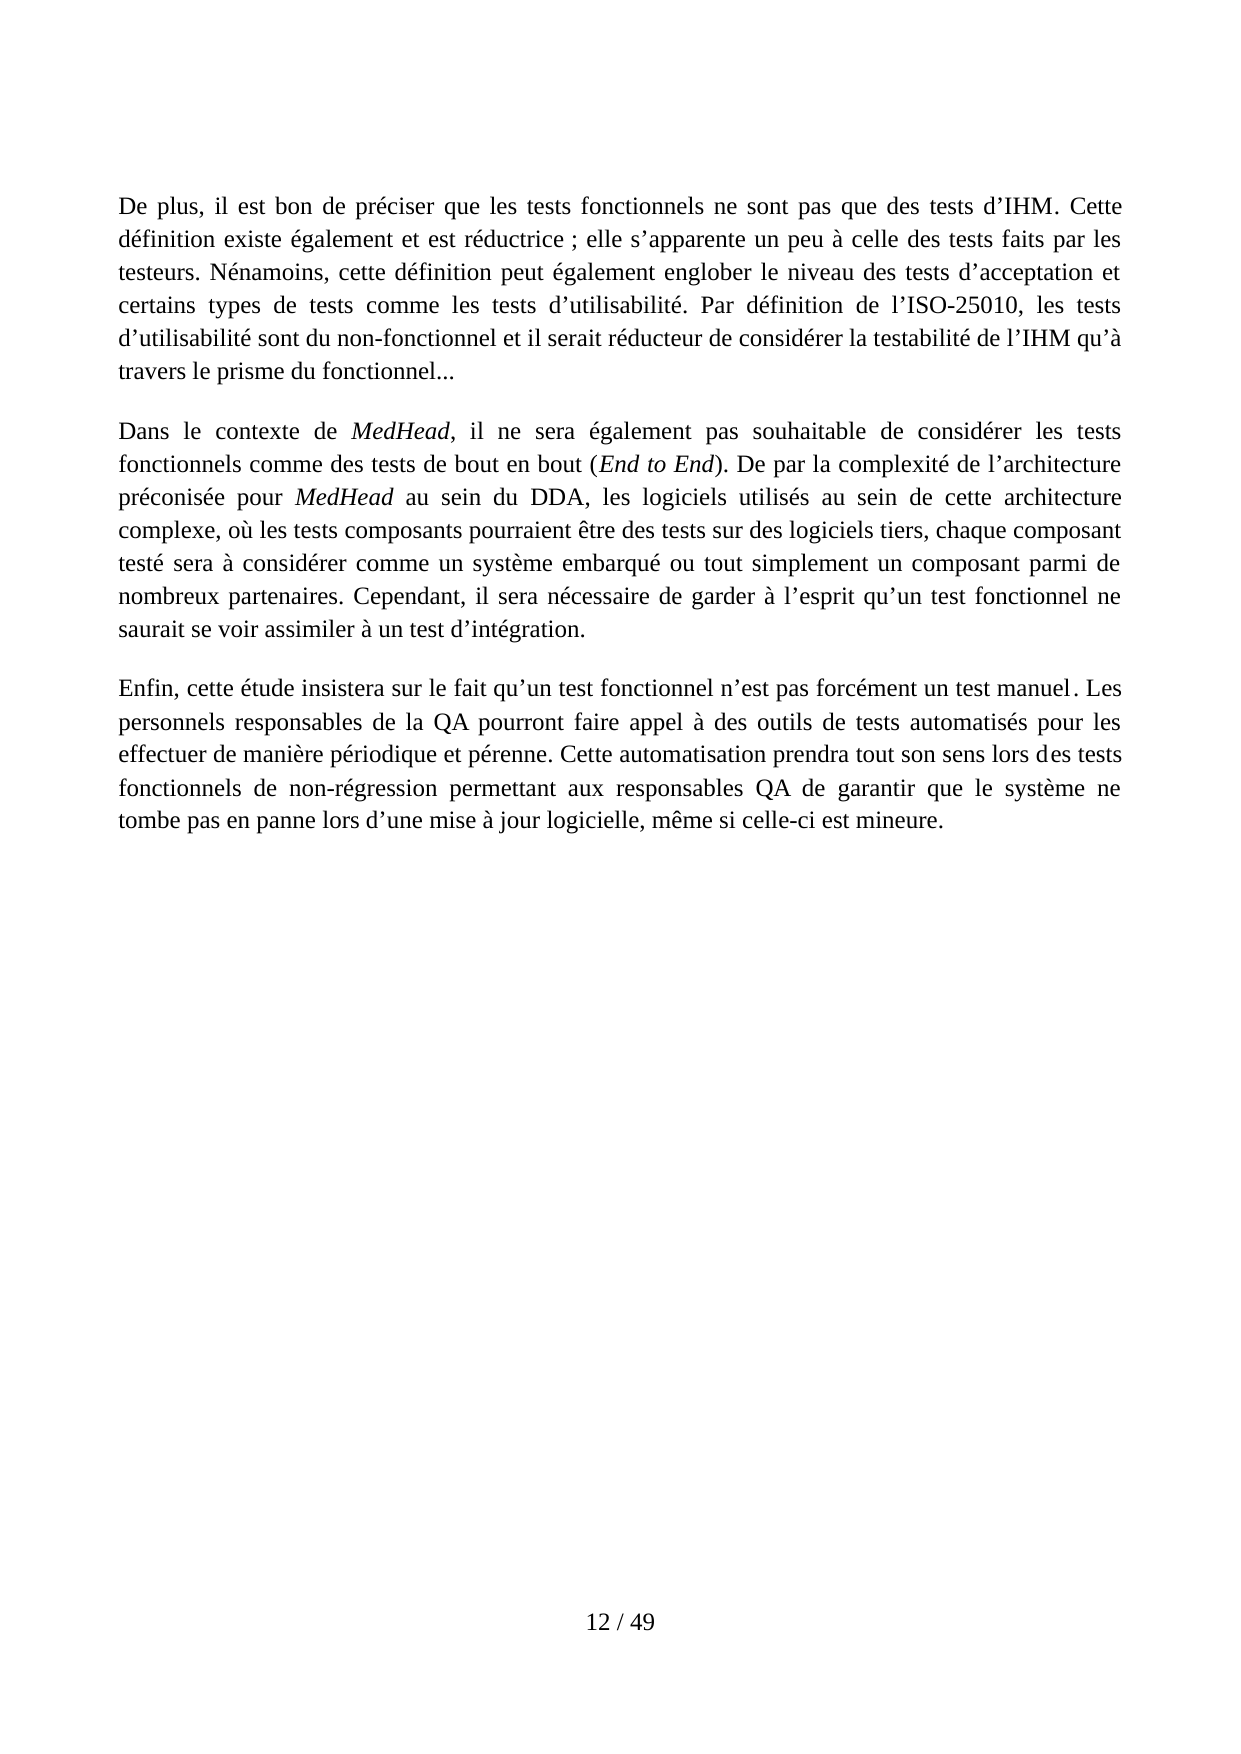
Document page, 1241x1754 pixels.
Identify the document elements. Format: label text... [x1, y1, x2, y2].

text Enfin, cette étude insistera sur le fait qu’un test fonctionnel n’est pas forcément un test manuel. Les personnels responsables de la QA pourront faire appel à des outils de tests automatisés pour les effectuer de manière périodique et pérenne. Cette automatisation prendra tout son sens lors des tests fonctionnels de non-régression permettant aux responsables QA de garantir que le système ne tombe pas en panne lors d’une mise à jour logicielle, même si celle-ci est mineure. [118, 673, 1122, 834]
text Dans le contexte de MedHead, il ne sera également pas souhaitable de considérer les tests fonctionnels comme des tests de bout en bout (End to End). De par la complexité de l’architecture préconisée pour MedHead au sein du DDA, les logiciels utilisés au sein de cette architecture complexe, où les tests composants pourraient être des tests sur des logiciels tiers, chaque composant testé sera à considérer comme un système embarqué ou tout simplement un composant parmi de nombreux partenaires. Cependant, il sera nécessaire de garder à l’esprit qu’un test fonctionnel ne saurait se voir assimiler à un test d’intégration. [118, 416, 1122, 643]
text De plus, il est bon de préciser que les tests fonctionnels ne sont pas que des tests d’IHM. Cette définition existe également et est réductrice ; elle s’apparente un peu à celle des tests faits par les testeurs. Nénamoins, cette définition peut également englober le niveau des tests d’acceptation et certains types de tests comme les tests d’utilisabilité. Par définition de l’ISO-25010, les tests d’utilisabilité sont du non-fonctionnel et il serait réducteur de considérer la testabilité de l’IHM qu’à travers le prisme du fonctionnel... [118, 191, 1122, 385]
